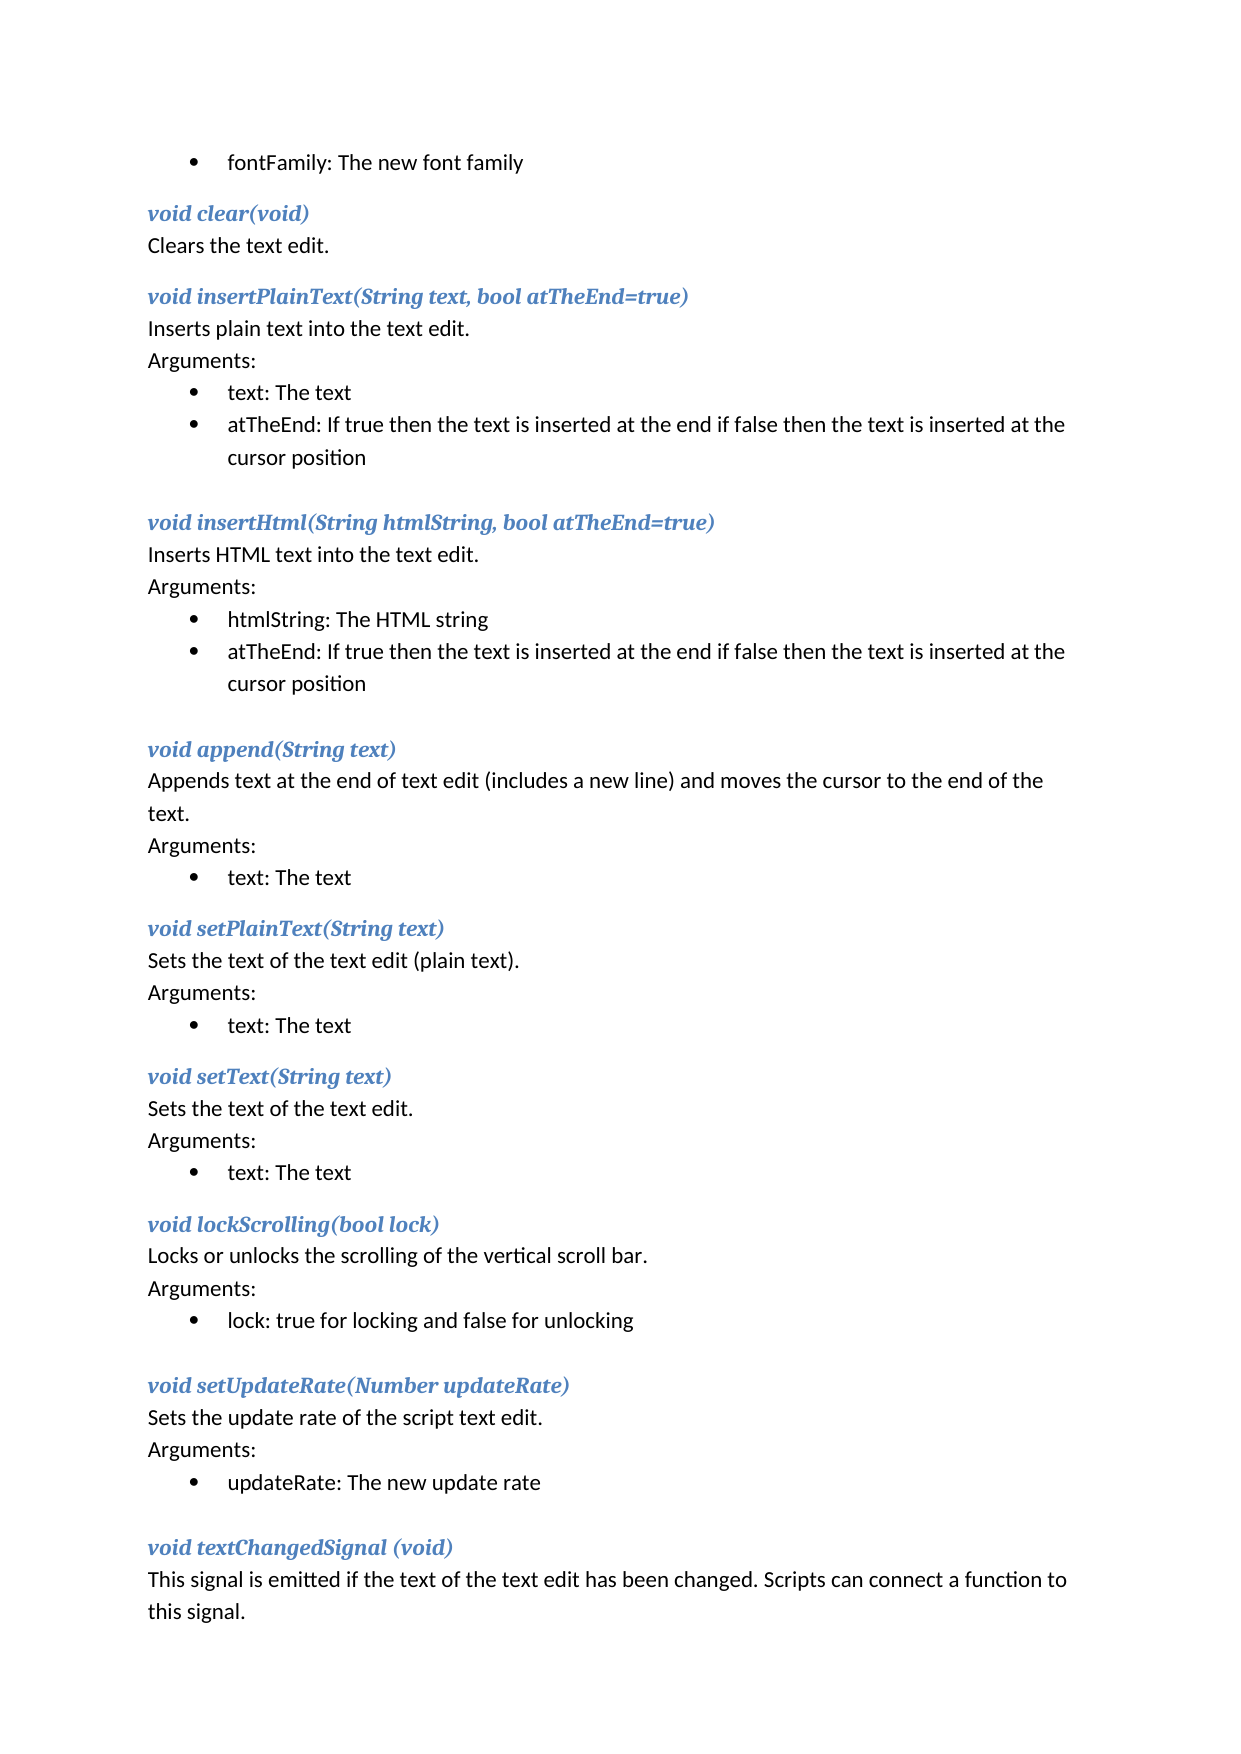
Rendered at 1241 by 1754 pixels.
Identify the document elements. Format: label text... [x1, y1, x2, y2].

text Arguments: [148, 1126, 1093, 1154]
text Sets the update rate of the script text edit. [148, 1403, 1093, 1431]
text Appends text at the end of text edit (includes a new line) and moves the cursor to the end of the text. [148, 767, 1093, 827]
text This signal is emitted if the text of the text edit has been changed. Scripts can connect a function to this signal. [148, 1565, 1093, 1626]
subtitle void clear(void) [148, 201, 1093, 227]
subtitle void insertHtml(String htmlString, bool atTheEnd=true) [148, 510, 1093, 536]
subtitle void append(String text) [148, 736, 1093, 763]
subtitle void setUpdateRate(Number updateRate) [148, 1373, 1093, 1399]
text Arguments: [148, 831, 1093, 859]
subtitle void setText(String text) [148, 1064, 1093, 1090]
subtitle void setPlainText(String text) [148, 916, 1093, 942]
text Arguments: [148, 978, 1093, 1007]
subtitle void lockScrolling(bool lock) [148, 1211, 1093, 1238]
text Sets the text of the text edit (plain text). [148, 946, 1093, 974]
list lock: true for locking and false for unlocking [190, 1306, 1093, 1334]
text Locks or unlocks the scrolling of the vertical scroll bar. [148, 1242, 1093, 1269]
text Inserts HTML text into the text edit. [148, 540, 1093, 568]
list text: The text [190, 863, 1093, 891]
list fontFamily: The new font family [190, 148, 1093, 176]
text Arguments: [148, 1436, 1093, 1464]
text Arguments: [148, 346, 1093, 374]
list text: The text [190, 1158, 1093, 1186]
subtitle void textChangedSignal (void) [148, 1535, 1093, 1561]
list atTheEnd: If true then the text is inserted at the end if false then the text is inserted at the cursor position [190, 637, 1093, 697]
subtitle void insertPlainText(String text, bool atTheEnd=true) [148, 284, 1093, 310]
text Arguments: [148, 1274, 1093, 1302]
text Inserts plain text into the text edit. [148, 314, 1093, 342]
list htmlString: The HTML string [190, 605, 1093, 633]
list updateRate: The new update rate [190, 1468, 1093, 1496]
list atTheEnd: If true then the text is inserted at the end if false then the text is inserted at the cursor position [190, 411, 1093, 471]
list text: The text [190, 1011, 1093, 1039]
text Arguments: [148, 572, 1093, 601]
text Sets the text of the text edit. [148, 1094, 1093, 1122]
text Clears the text edit. [148, 231, 1093, 259]
list text: The text [190, 378, 1093, 406]
